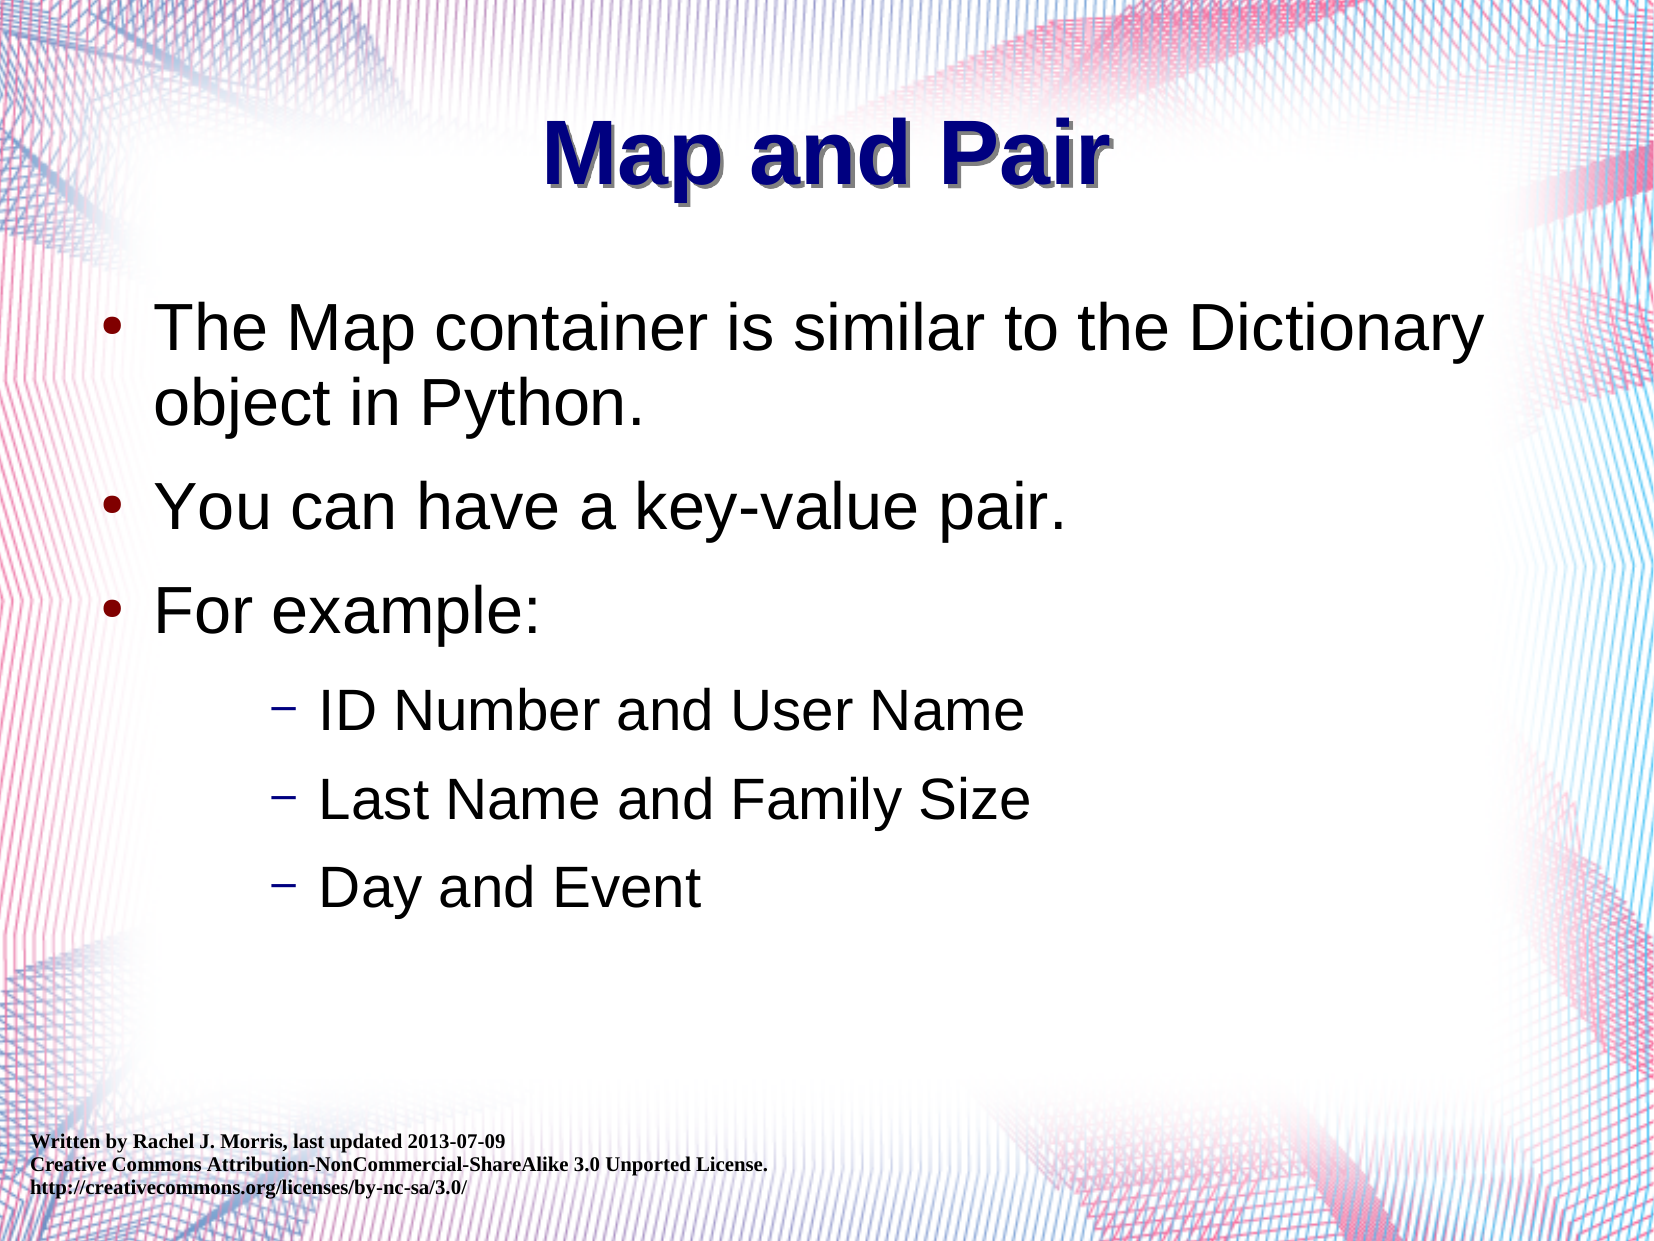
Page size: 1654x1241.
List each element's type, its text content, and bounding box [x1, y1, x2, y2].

list The Map container is similar to the Dictionary object in Python. You can have a key-value pair. For example: ID Number and User Name Last Name and Family Size Day and Event [82, 290, 1571, 1010]
title Map and Pair [82, 49, 1571, 257]
picture [0, 0, 1654, 1241]
